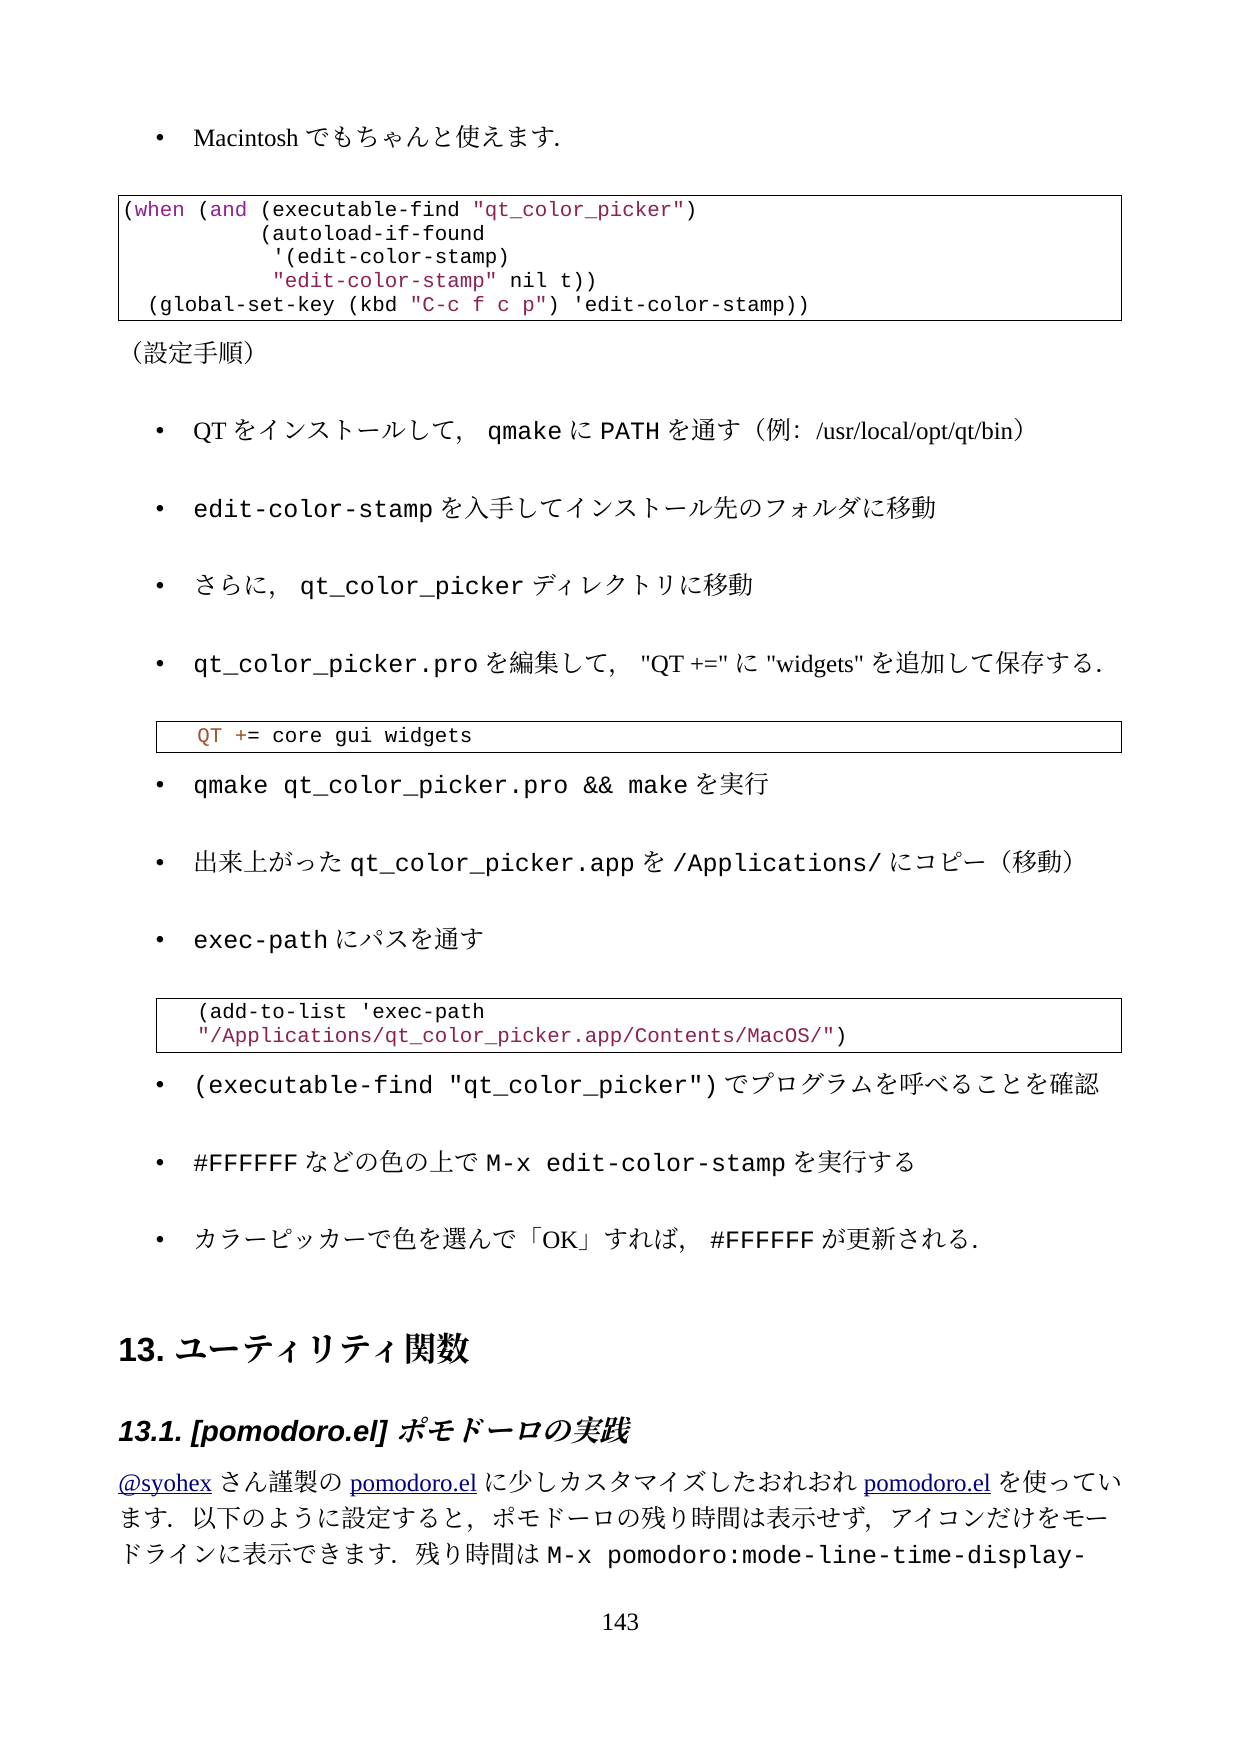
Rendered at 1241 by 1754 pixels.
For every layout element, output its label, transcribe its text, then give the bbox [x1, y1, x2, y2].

list カラーピッカーで色を選んで「OK」すれば， #FFFFFF が更新される． [156, 1220, 1122, 1285]
list exec-path にパスを通す [156, 920, 1122, 985]
list QT += core gui widgets [157, 722, 1121, 752]
subtitle ユーティリティ関数 [118, 1323, 1122, 1371]
text (global-set-key (kbd "C-c f c p") 'edit-color-stamp)) [119, 290, 1121, 320]
text （設定手順） [118, 334, 1122, 398]
list QT をインストールして， qmake に PATH を通す（例：/usr/local/opt/qt/bin） [156, 411, 1122, 476]
text "edit-color-stamp" nil t)) [119, 266, 1121, 290]
list (executable-find "qt_color_picker") でプログラムを呼べることを確認 [156, 1065, 1122, 1130]
text @syohex さん謹製の pomodoro.el に少しカスタマイズしたおれおれ pomodoro.el を使っています．以下のように設定すると，ポモドーロの残り時間は表示せず，アイコンだけをモードラインに表示できます．残り時間は M-x pomodoro:mode-line-time-display- [118, 1463, 1122, 1571]
list qmake qt_color_picker.pro && make を実行 [156, 765, 1122, 830]
text '(edit-color-stamp) [119, 243, 1121, 266]
list (add-to-list 'exec-path "/Applications/qt_color_picker.app/Contents/MacOS/") [157, 999, 1121, 1052]
list 出来上がった qt_color_picker.app を /Applications/ にコピー（移動） [156, 842, 1122, 907]
list qt_color_picker.pro を編集して， "QT +=" に "widgets" を追加して保存する． [156, 643, 1122, 708]
list edit-color-stamp を入手してインストール先のフォルダに移動 [156, 488, 1122, 553]
list さらに， qt_color_picker ディレクトリに移動 [156, 566, 1122, 631]
text (when (and (executable-find "qt_color_picker") [119, 196, 1121, 219]
list Macintosh でもちゃんと使えます． [156, 118, 1122, 183]
text (autoload-if-found [119, 219, 1121, 243]
list #FFFFFF などの色の上で M-x edit-color-stamp を実行する [156, 1143, 1122, 1208]
subtitle [pomodoro.el] ポモドーロの実践 [118, 1408, 1122, 1450]
